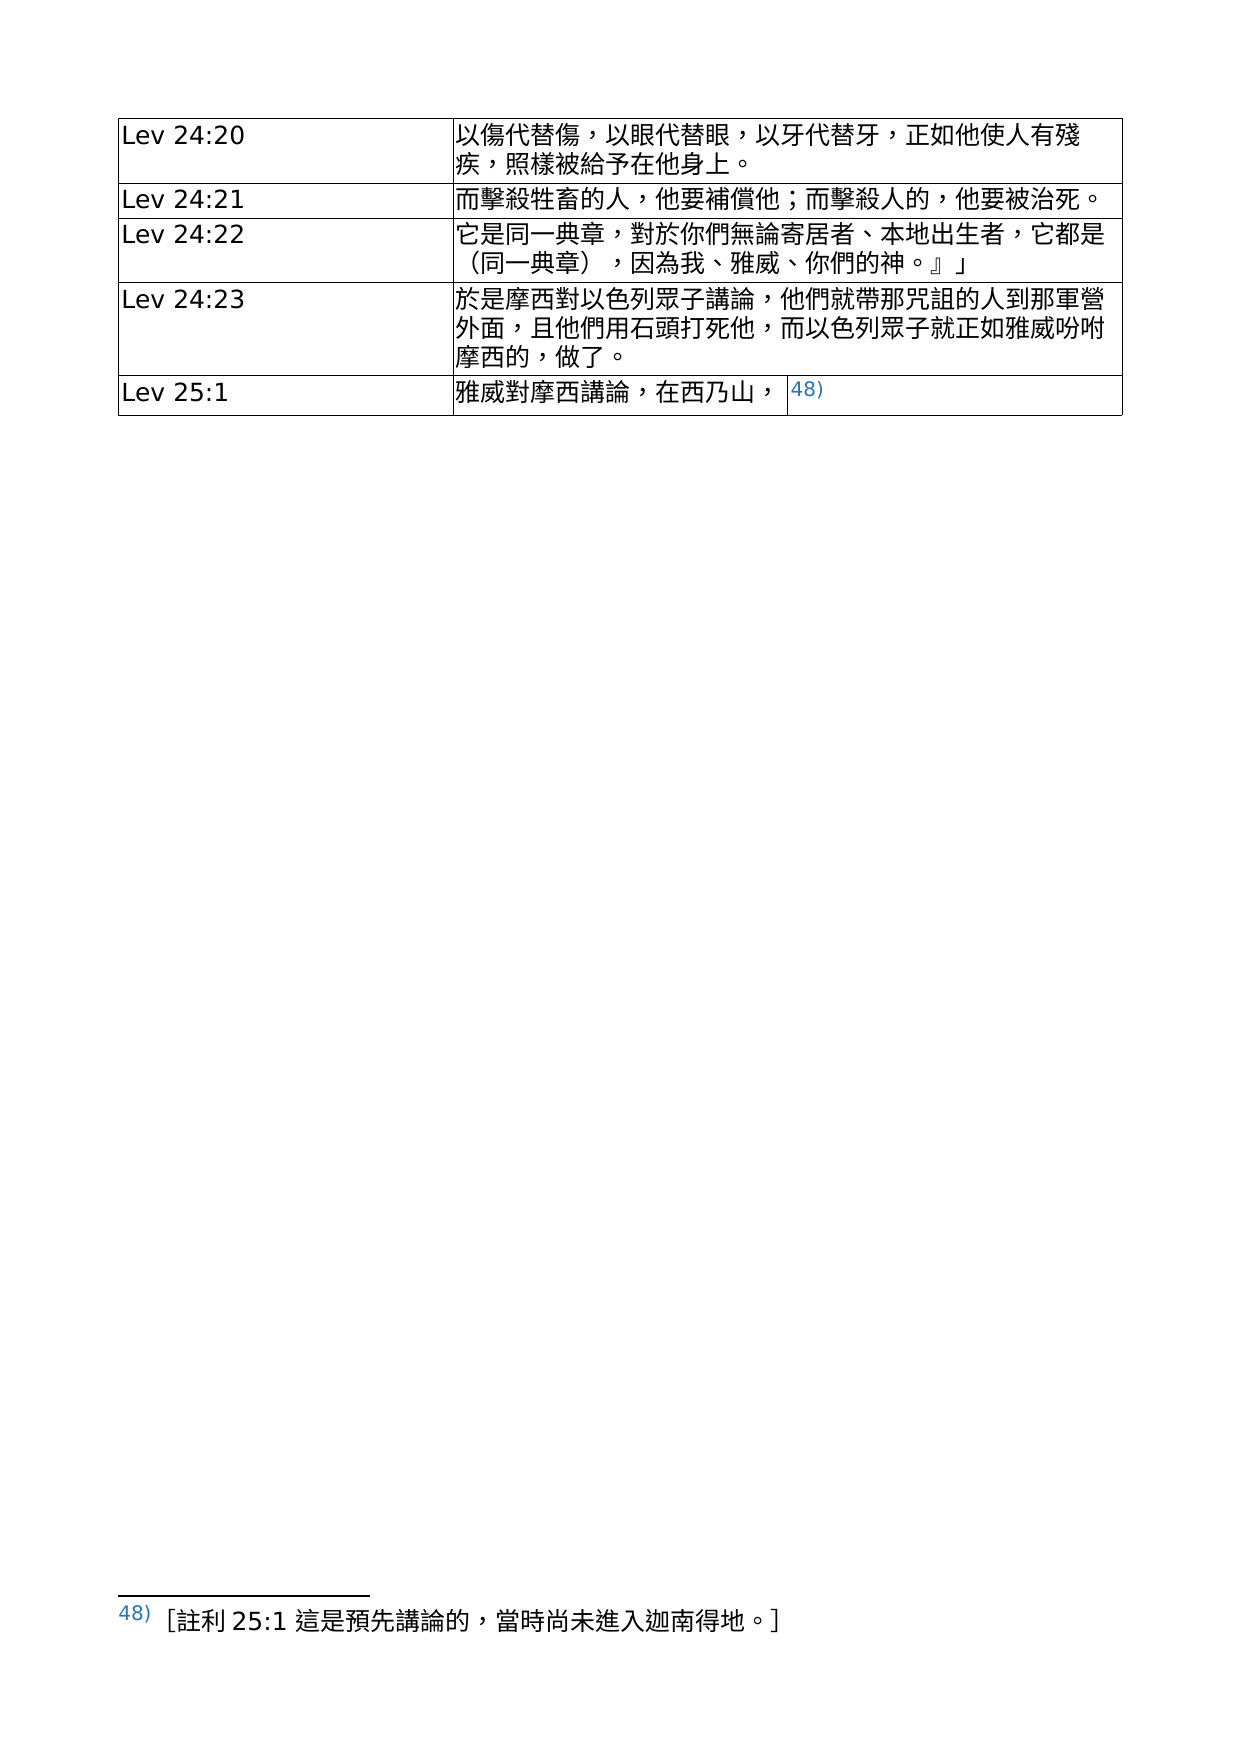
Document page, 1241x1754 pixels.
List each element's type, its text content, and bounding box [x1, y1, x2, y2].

table_cell 雅威對摩西講論，在西乃山， [454, 376, 787, 415]
table_cell 以傷代替傷，以眼代替眼，以牙代替牙，正如他使人有殘疾，照樣被給予在他身上。 [454, 119, 1122, 182]
table_cell Lev 24:21 [119, 184, 453, 217]
table_cell Lev 24:22 [119, 219, 453, 282]
table_cell Lev 24:23 [119, 283, 453, 375]
table_cell 而擊殺牲畜的人，他要補償他；而擊殺人的，他要被治死。 [454, 184, 1122, 217]
table_cell 它是同一典章，對於你們無論寄居者、本地出生者，它都是（同一典章），因為我、雅威、你們的神。』」 [454, 219, 1122, 282]
table_cell Lev 24:20 [119, 119, 453, 182]
table_cell Lev 25:1 [119, 376, 453, 415]
table_cell [788, 376, 1122, 415]
table_cell 於是摩西對以色列眾子講論，他們就帶那咒詛的人到那軍營外面，且他們用石頭打死他，而以色列眾子就正如雅威吩咐摩西的，做了。 [454, 283, 1122, 375]
